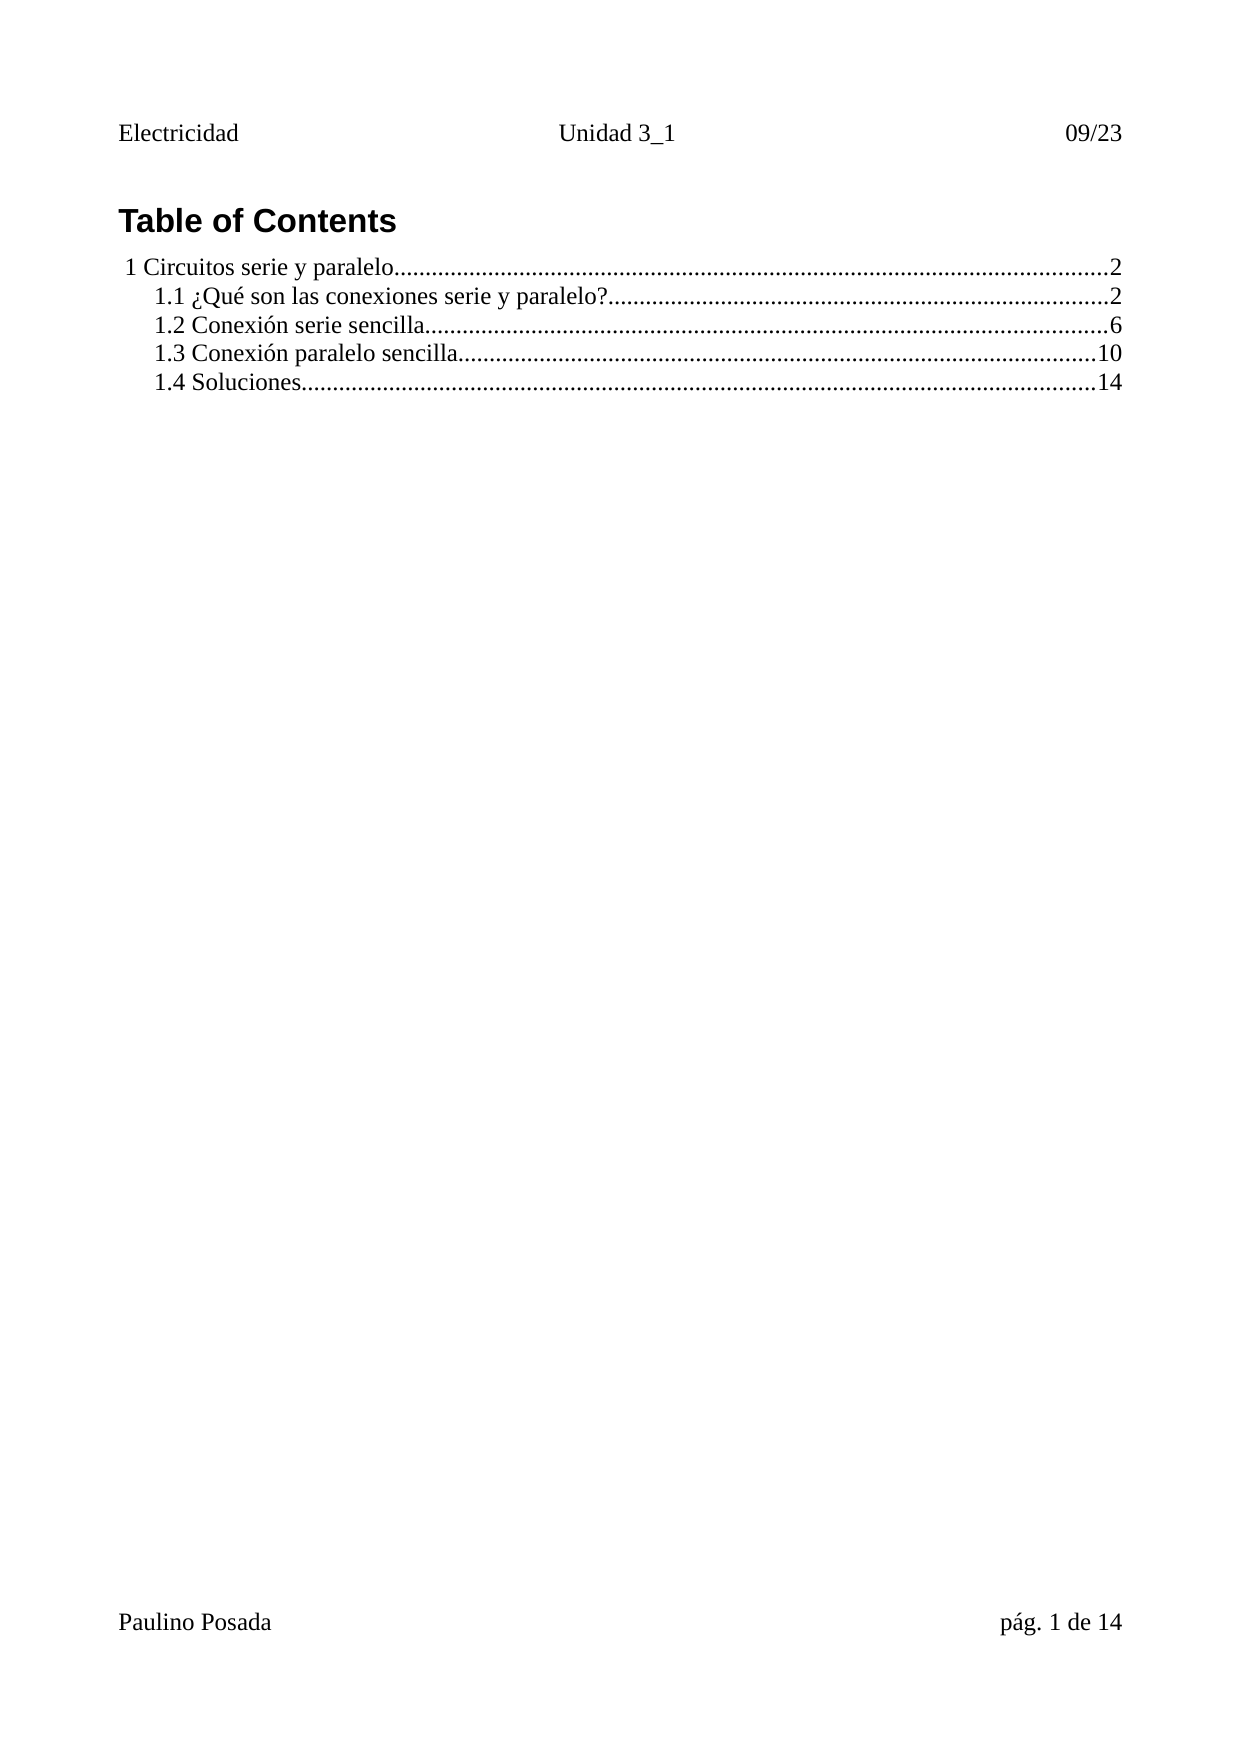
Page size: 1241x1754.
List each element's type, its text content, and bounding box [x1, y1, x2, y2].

text 1.4 Soluciones 14 [148, 367, 1122, 396]
text 1.1 ¿Qué son las conexiones serie y paralelo? 2 [148, 281, 1122, 310]
subtitle Table of Contents [118, 201, 1122, 240]
text 1.3 Conexión paralelo sencilla 10 [148, 338, 1122, 367]
text 1.2 Conexión serie sencilla 6 [148, 310, 1122, 338]
text 1 Circuitos serie y paralelo 2 [118, 252, 1122, 281]
